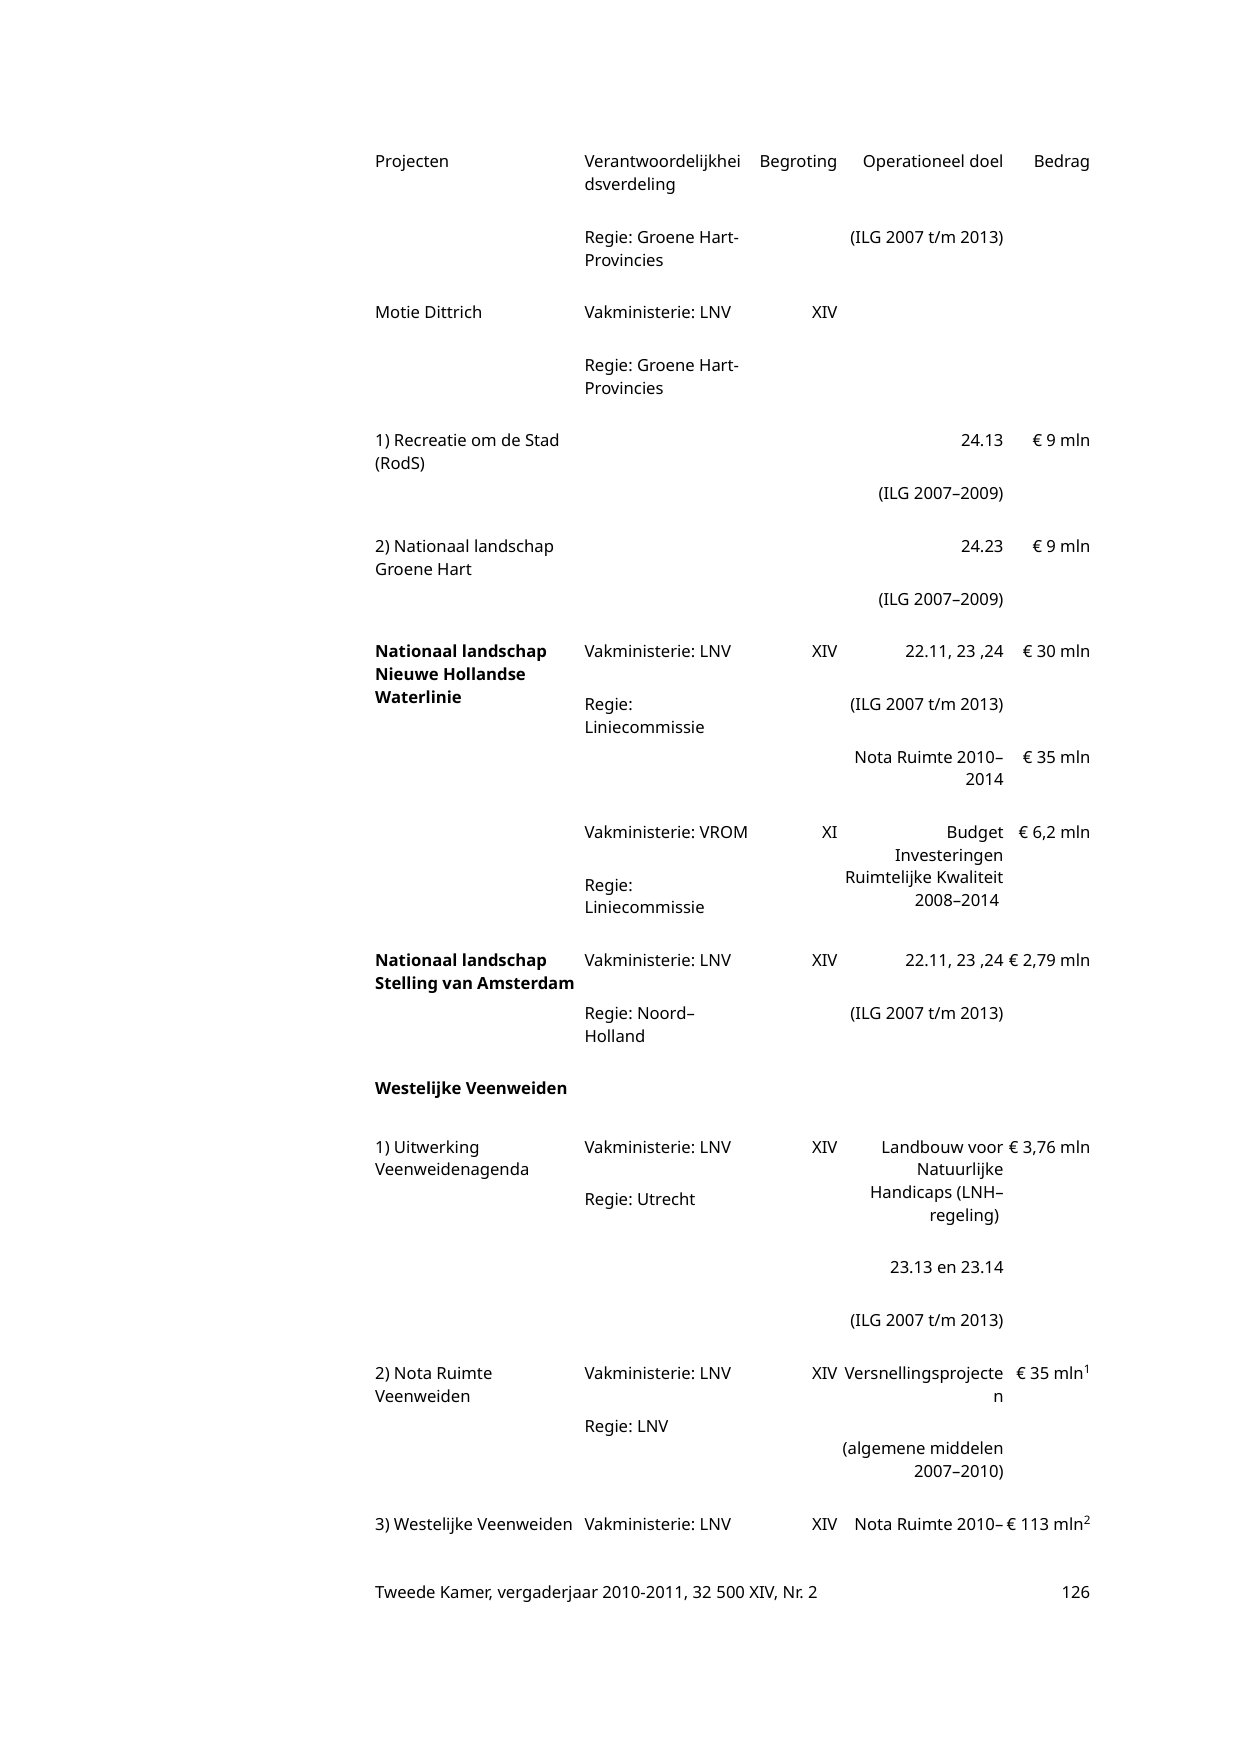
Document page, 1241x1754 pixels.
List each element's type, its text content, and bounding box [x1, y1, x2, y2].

table_cell Versnellingsprojecten (algemene middelen 2007–2010) [837, 1362, 1003, 1512]
table_cell € 9 mln [1003, 429, 1090, 534]
table_cell Landbouw voor Natuurlijke Handicaps (LNH–regeling) 23.13 en 23.14 (ILG 2007 t/m 2013) [837, 1135, 1003, 1362]
table_cell Westelijke Veenweiden [375, 1077, 584, 1135]
table_cell [751, 225, 837, 301]
table_cell Vakministerie: LNV Regie: LNV [584, 1362, 751, 1512]
table_cell [751, 429, 837, 534]
table_cell Vakministerie: VROM Regie: Liniecommissie [584, 821, 751, 949]
table_cell € 3,76 mln [1003, 1135, 1090, 1362]
table_header Verantwoordelijkheidsverdeling [584, 150, 751, 225]
table_cell 24.23 (ILG 2007–2009) [837, 534, 1003, 640]
table_cell Nationaal landschap Stelling van Amsterdam [375, 949, 584, 1077]
table_cell € 30 mln [1003, 640, 1090, 745]
table_cell [751, 534, 837, 640]
table_cell XI [751, 821, 837, 949]
table_cell Vakministerie: LNV Regie: Utrecht [584, 1135, 751, 1362]
table_cell Vakministerie: LNV Regie: Noord–Holland [584, 949, 751, 1077]
table_cell € 9 mln [1003, 534, 1090, 640]
table_cell € 35 mln1 [1003, 1362, 1090, 1512]
table_cell [584, 534, 751, 640]
table_cell [837, 301, 1003, 429]
table_cell € 113 mln2 [1003, 1513, 1090, 1565]
table_cell XIV [751, 301, 837, 429]
table_cell [1003, 225, 1090, 301]
table_cell [584, 1077, 751, 1135]
table_cell 22.11, 23 ,24 (ILG 2007 t/m 2013) [837, 949, 1003, 1077]
table_header Projecten [375, 150, 584, 225]
table_cell Regie: Groene Hart-Provincies [584, 225, 751, 301]
table_cell € 2,79 mln [1003, 949, 1090, 1077]
table_header Bedrag [1003, 150, 1090, 225]
table_cell 2) Nationaal landschap Groene Hart [375, 534, 584, 640]
table_cell [1003, 1077, 1090, 1135]
table_cell [837, 1077, 1003, 1135]
table_cell Vakministerie: LNV Regie: Groene Hart-Provincies [584, 301, 751, 429]
table_cell Nota Ruimte 2010–2014 [837, 745, 1003, 821]
table_header Operationeel doel [837, 150, 1003, 225]
table_cell [584, 429, 751, 534]
table_cell XIV [751, 1135, 837, 1362]
table_cell XIV [751, 1513, 837, 1565]
table_cell [751, 1077, 837, 1135]
table_cell 22.11, 23 ,24 (ILG 2007 t/m 2013) [837, 640, 1003, 745]
table_cell [375, 225, 584, 301]
table_cell XIV [751, 949, 837, 1077]
table_cell [1003, 301, 1090, 429]
table_cell Budget Investeringen Ruimtelijke Kwaliteit 2008–2014 [837, 821, 1003, 949]
table_cell 2) Nota Ruimte Veenweiden [375, 1362, 584, 1512]
table_cell Motie Dittrich [375, 301, 584, 429]
table_cell € 35 mln [1003, 745, 1090, 821]
table_cell 1) Uitwerking Veenweidenagenda [375, 1135, 584, 1362]
table_cell Nota Ruimte 2010– [837, 1513, 1003, 1565]
table_header Begroting [751, 150, 837, 225]
table_cell € 6,2 mln [1003, 821, 1090, 949]
table_cell XIV [751, 1362, 837, 1512]
table_cell Vakministerie: LNV [584, 1513, 751, 1565]
table_cell (ILG 2007 t/m 2013) [837, 225, 1003, 301]
table_cell 24.13 (ILG 2007–2009) [837, 429, 1003, 534]
table_cell Vakministerie: LNV Regie: Liniecommissie [584, 640, 751, 821]
table_cell Nationaal landschap Nieuwe Hollandse Waterlinie [375, 640, 584, 949]
table_cell 1) Recreatie om de Stad (RodS) [375, 429, 584, 534]
table_cell 3) Westelijke Veenweiden [375, 1513, 584, 1565]
table_cell XIV [751, 640, 837, 821]
